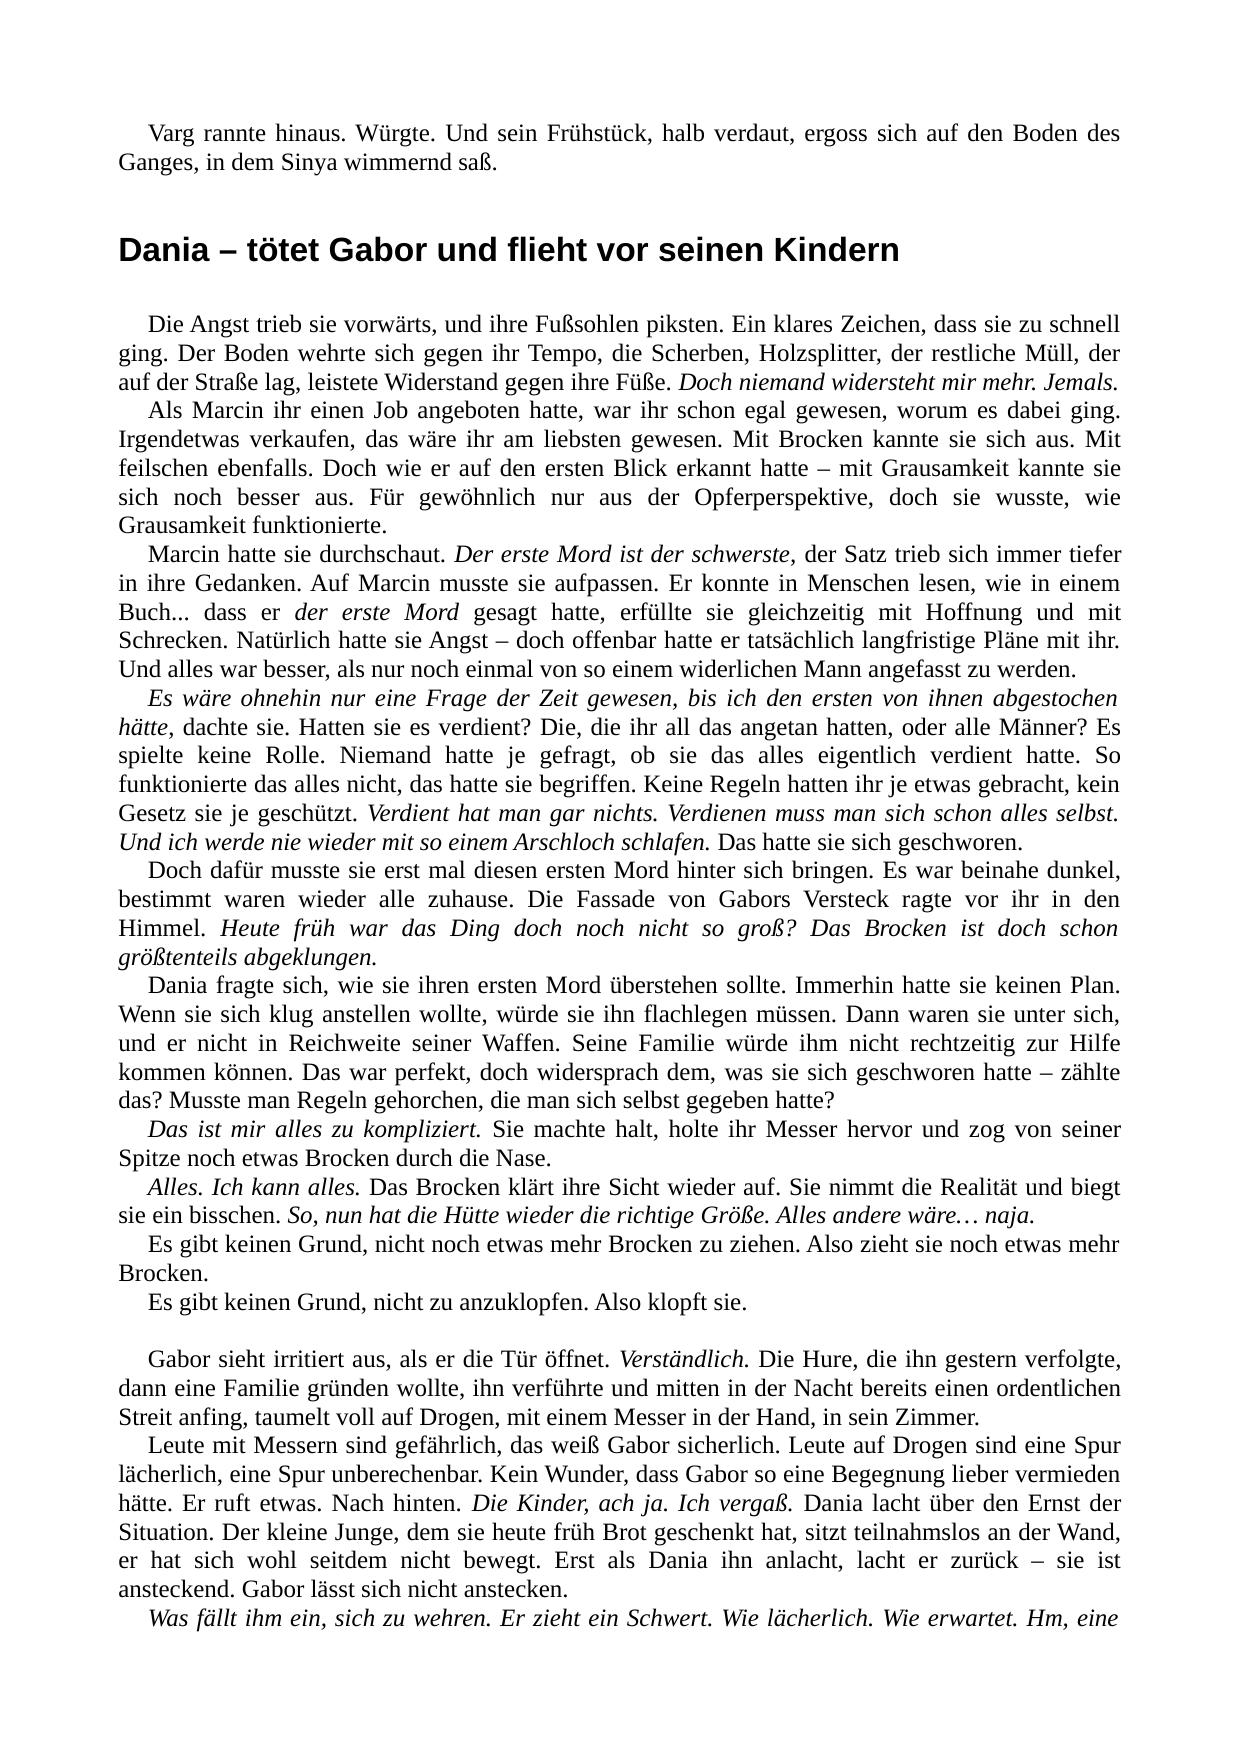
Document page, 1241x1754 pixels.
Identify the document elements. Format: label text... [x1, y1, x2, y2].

text Doch dafür musste sie erst mal diesen ersten Mord hinter sich bringen. Es war beinahe dunkel, bestimmt waren wieder alle zuhause. Die Fassade von Gabors Versteck ragte vor ihr in den Himmel. Heute früh war das Ding doch noch nicht so groß? Das Brocken ist doch schon größtenteils abgeklungen. [118, 856, 1122, 971]
text Varg rannte hinaus. Würgte. Und sein Frühstück, halb verdaut, ergoss sich auf den Boden des Ganges, in dem Sinya wimmernd saß. [118, 118, 1122, 176]
text Leute mit Messern sind gefährlich, das weiß Gabor sicherlich. Leute auf Drogen sind eine Spur lächerlich, eine Spur unberechenbar. Kein Wunder, dass Gabor so eine Begegnung lieber vermieden hätte. Er ruft etwas. Nach hinten. Die Kinder, ach ja. Ich vergaß. Dania lacht über den Ernst der Situation. Der kleine Junge, dem sie heute früh Brot geschenkt hat, sitzt teilnahmslos an der Wand, er hat sich wohl seitdem nicht bewegt. Erst als Dania ihn anlacht, lacht er zurück – sie ist ansteckend. Gabor lässt sich nicht anstecken. [118, 1431, 1122, 1603]
text Marcin hatte sie durchschaut. Der erste Mord ist der schwerste, der Satz trieb sich immer tiefer in ihre Gedanken. Auf Marcin musste sie aufpassen. Er konnte in Menschen lesen, wie in einem Buch... dass er der erste Mord gesagt hatte, erfüllte sie gleichzeitig mit Hoffnung und mit Schrecken. Natürlich hatte sie Angst – doch offenbar hatte er tatsächlich langfristige Pläne mit ihr. Und alles war besser, als nur noch einmal von so einem widerlichen Mann angefasst zu werden. [118, 539, 1122, 683]
text Was fällt ihm ein, sich zu wehren. Er zieht ein Schwert. Wie lächerlich. Wie erwartet. Hm, eine [118, 1603, 1122, 1632]
text Es gibt keinen Grund, nicht zu anzuklopfen. Also klopft sie. [118, 1287, 1122, 1316]
text Die Angst trieb sie vorwärts, und ihre Fußsohlen piksten. Ein klares Zeichen, dass sie zu schnell ging. Der Boden wehrte sich gegen ihr Tempo, die Scherben, Holzsplitter, der restliche Müll, der auf der Straße lag, leistete Widerstand gegen ihre Füße. Doch niemand widersteht mir mehr. Jemals. [118, 309, 1122, 396]
text Es wäre ohnehin nur eine Frage der Zeit gewesen, bis ich den ersten von ihnen abgestochen hätte, dachte sie. Hatten sie es verdient? Die, die ihr all das angetan hatten, oder alle Männer? Es spielte keine Rolle. Niemand hatte je gefragt, ob sie das alles eigentlich verdient hatte. So funktionierte das alles nicht, das hatte sie begriffen. Keine Regeln hatten ihr je etwas gebracht, kein Gesetz sie je geschützt. Verdient hat man gar nichts. Verdienen muss man sich schon alles selbst. Und ich werde nie wieder mit so einem Arschloch schlafen. Das hatte sie sich geschworen. [118, 683, 1122, 856]
text Alles. Ich kann alles. Das Brocken klärt ihre Sicht wieder auf. Sie nimmt die Realität und biegt sie ein bisschen. So, nun hat die Hütte wieder die richtige Größe. Alles andere wäre… naja. [118, 1172, 1122, 1229]
text Es gibt keinen Grund, nicht noch etwas mehr Brocken zu ziehen. Also zieht sie noch etwas mehr Brocken. [118, 1229, 1122, 1287]
subtitle Dania – tötet Gabor und flieht vor seinen Kindern [118, 229, 1122, 268]
text Dania fragte sich, wie sie ihren ersten Mord überstehen sollte. Immerhin hatte sie keinen Plan. Wenn sie sich klug anstellen wollte, würde sie ihn flachlegen müssen. Dann waren sie unter sich, und er nicht in Reichweite seiner Waffen. Seine Familie würde ihm nicht rechtzeitig zur Hilfe kommen können. Das war perfekt, doch widersprach dem, was sie sich geschworen hatte – zählte das? Musste man Regeln gehorchen, die man sich selbst gegeben hatte? [118, 971, 1122, 1114]
text Als Marcin ihr einen Job angeboten hatte, war ihr schon egal gewesen, worum es dabei ging. Irgendetwas verkaufen, das wäre ihr am liebsten gewesen. Mit Brocken kannte sie sich aus. Mit feilschen ebenfalls. Doch wie er auf den ersten Blick erkannt hatte – mit Grausamkeit kannte sie sich noch besser aus. Für gewöhnlich nur aus der Opferperspektive, doch sie wusste, wie Grausamkeit funktionierte. [118, 396, 1122, 539]
text Das ist mir alles zu kompliziert. Sie machte halt, holte ihr Messer hervor und zog von seiner Spitze noch etwas Brocken durch die Nase. [118, 1114, 1122, 1172]
text Gabor sieht irritiert aus, als er die Tür öffnet. Verständlich. Die Hure, die ihn gestern verfolgte, dann eine Familie gründen wollte, ihn verführte und mitten in der Nacht bereits einen ordentlichen Streit anfing, taumelt voll auf Drogen, mit einem Messer in der Hand, in sein Zimmer. [118, 1344, 1122, 1431]
